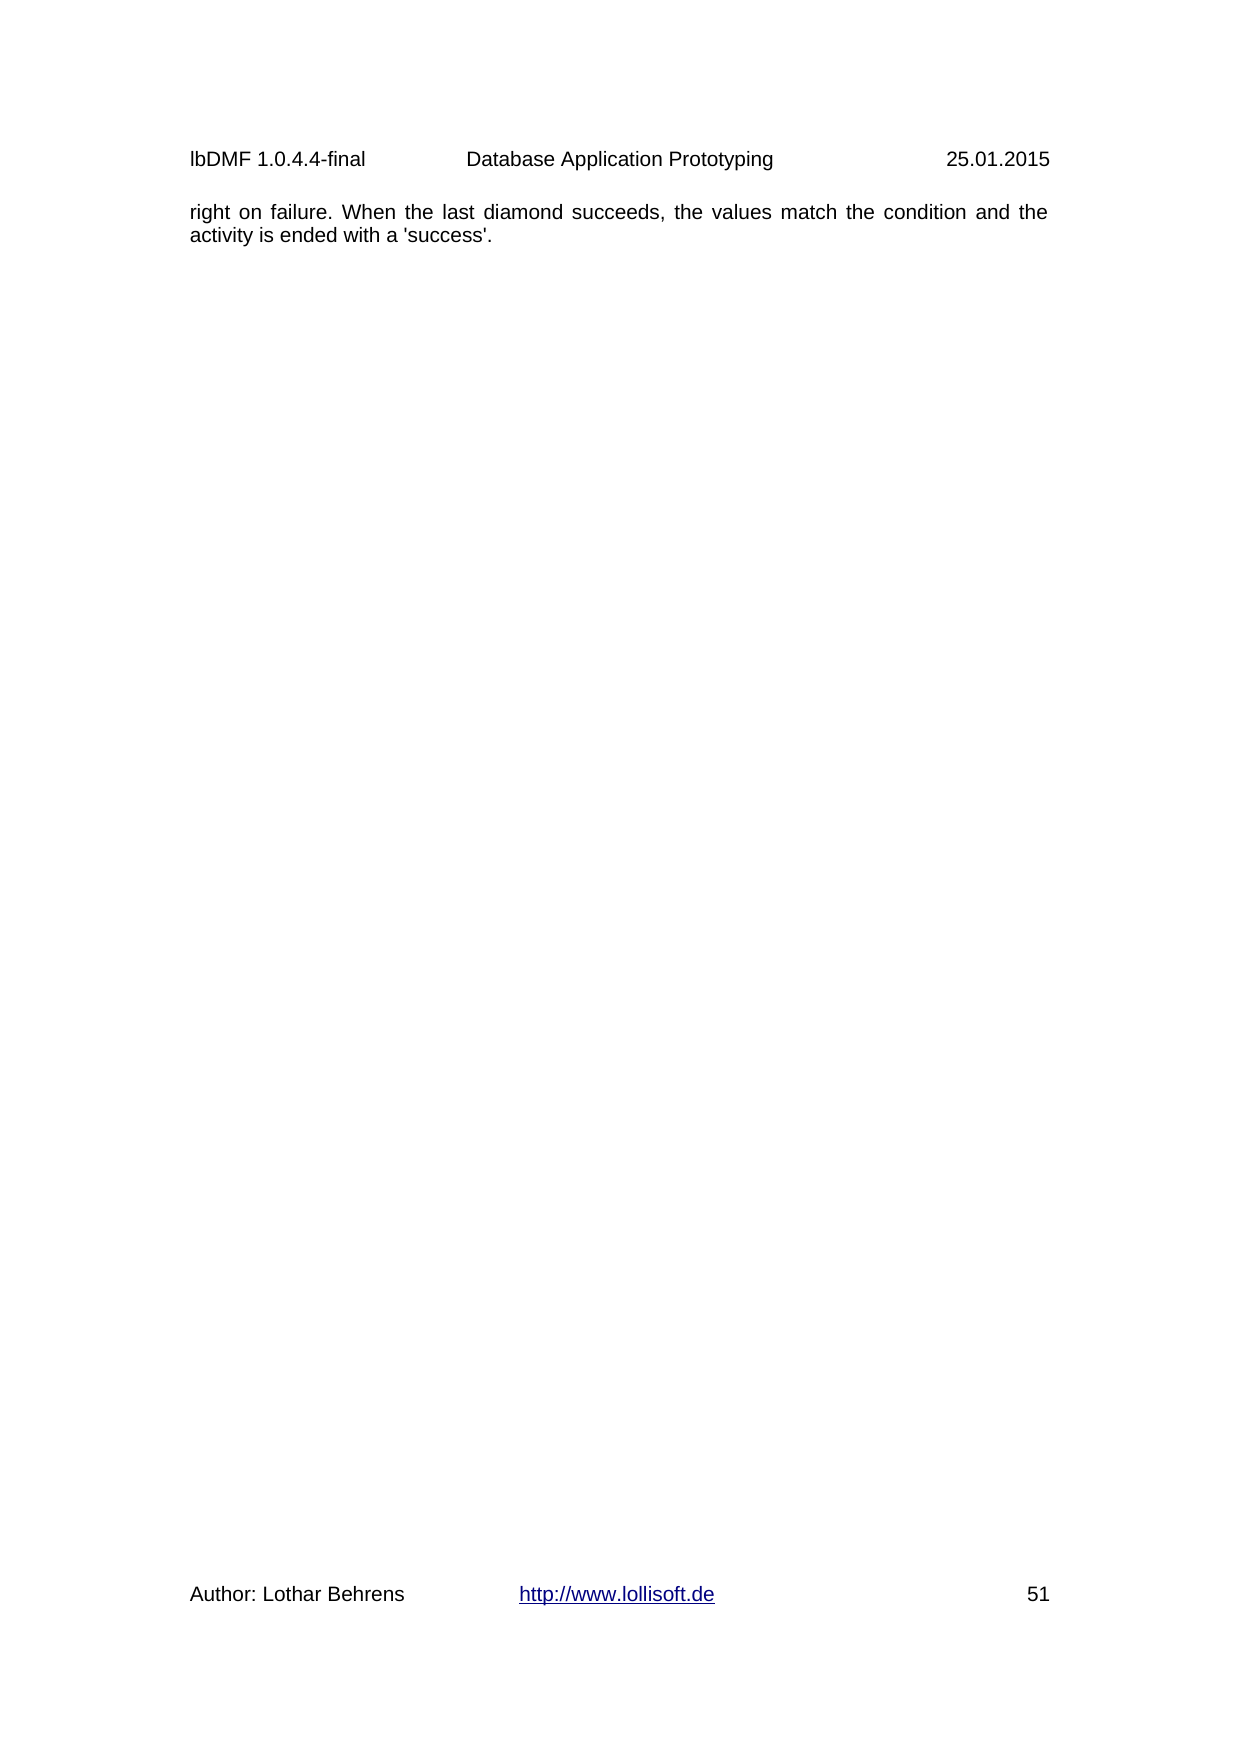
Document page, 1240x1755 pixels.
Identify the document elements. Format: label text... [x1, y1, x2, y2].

text right on failure. When the last diamond succeeds, the values match the condition and the activity is ended with a 'success'. [189, 201, 1050, 247]
